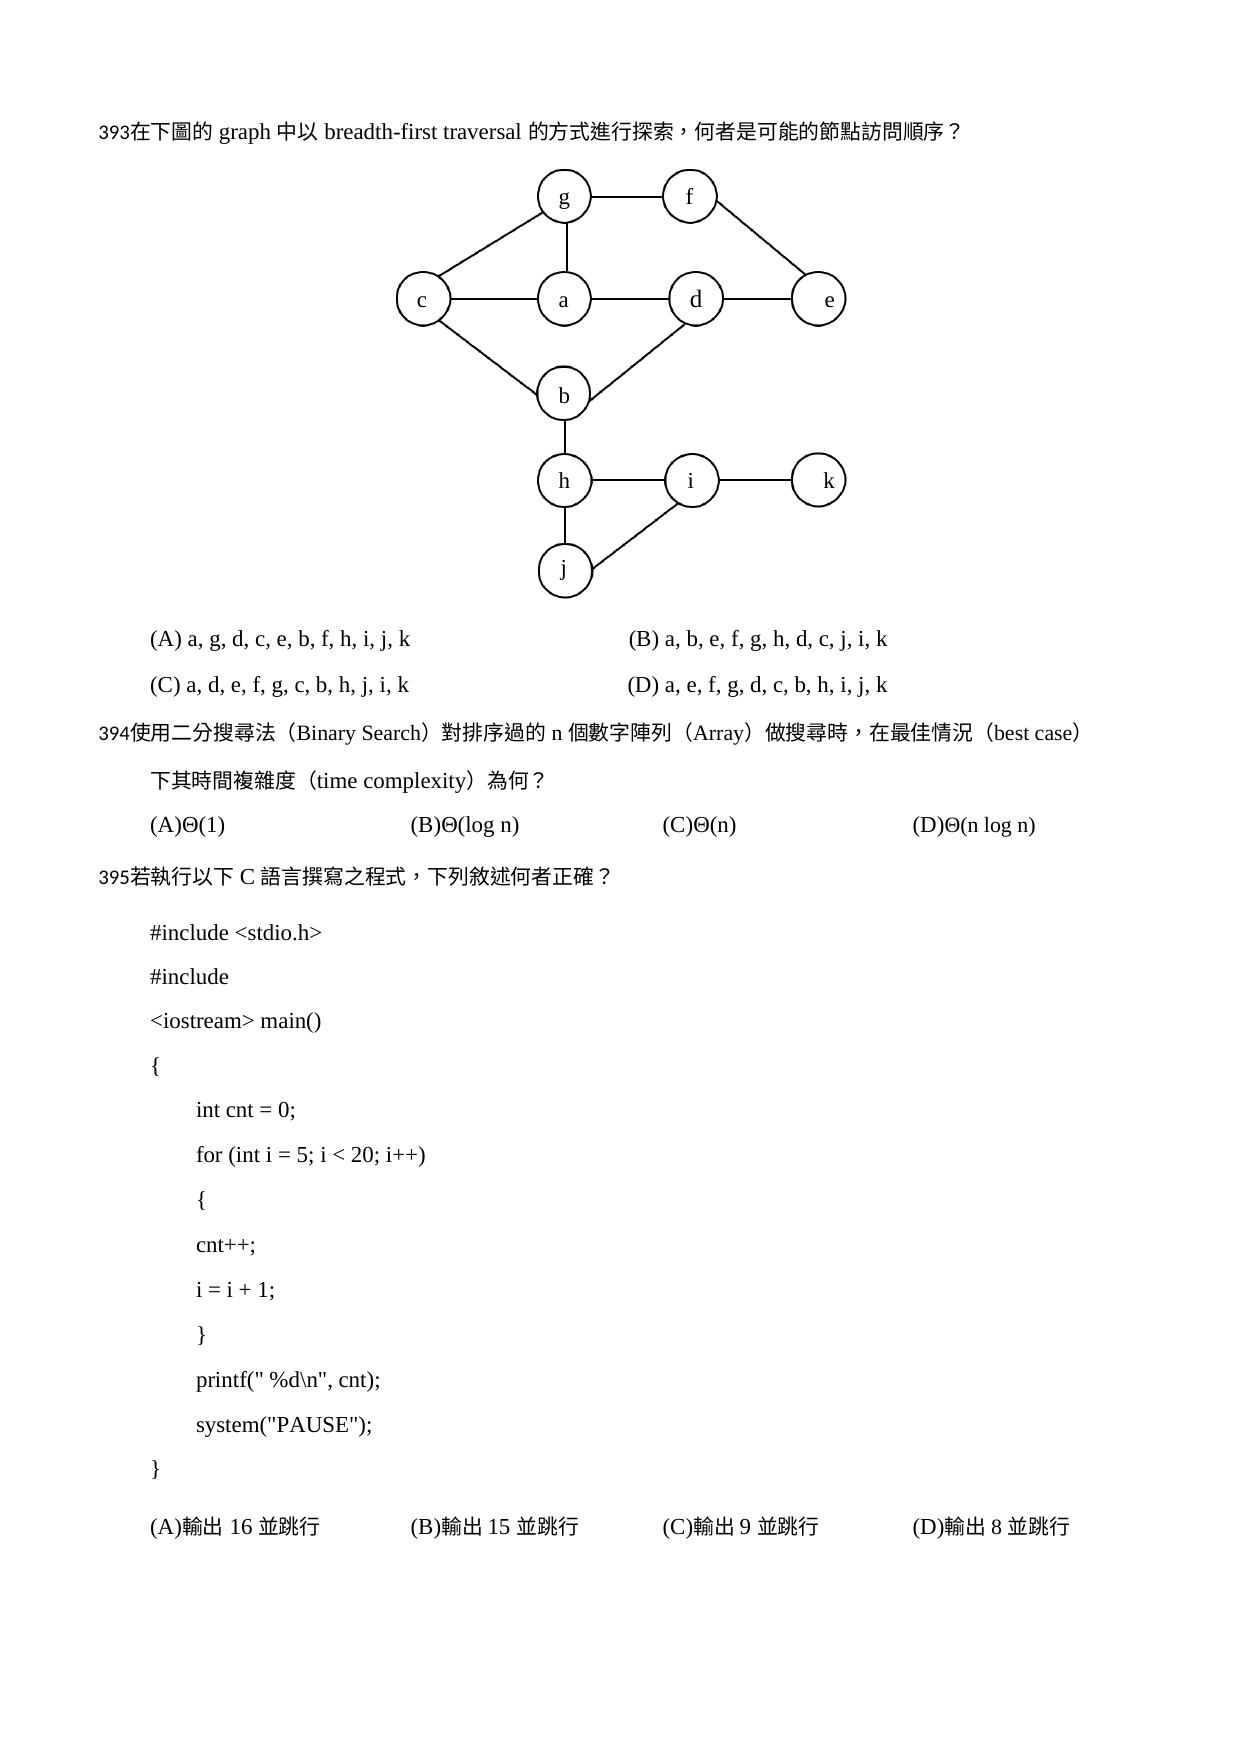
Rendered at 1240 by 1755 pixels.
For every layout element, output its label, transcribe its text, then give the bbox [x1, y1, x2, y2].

table_cell c [150, 271, 392, 313]
list 使用二分搜尋法（Binary Search）對排序過的 n 個數字陣列（Array）做搜尋時，在最佳情況（best case） [98, 713, 1177, 747]
table_cell [849, 210, 887, 222]
table_cell [849, 313, 887, 408]
table_cell [150, 210, 392, 222]
text printf(" %d\n", cnt); [196, 1367, 1156, 1392]
table_cell k [849, 408, 887, 494]
text { [196, 1187, 1156, 1213]
text } [196, 1322, 1156, 1347]
table_cell [450, 601, 567, 651]
text (A)Θ(1) (B)Θ(log n) (C)Θ(n) (D)Θ(n log n) [150, 812, 1156, 838]
table_cell (D) a, e, f, g, d, c, b, h, i, j, k [590, 651, 887, 697]
table_cell [450, 651, 567, 697]
table_cell (B) a, b, e, f, g, h, d, c, j, i, k [590, 581, 887, 651]
text for (int i = 5; i < 20; i++) [196, 1142, 1156, 1168]
list 在下圖的 graph 中以 breadth-first traversal 的方式進行探索，何者是可能的節點訪問順序？ [98, 112, 1177, 146]
table_cell (C) a, d, e, f, g, c, b, h, j, i, k [150, 651, 450, 697]
table_header [150, 177, 392, 196]
table_cell [150, 222, 392, 271]
text #include <stdio.h> #include <iostream> main() [150, 920, 339, 1034]
table_cell [150, 196, 392, 209]
table_cell [567, 601, 589, 651]
text 下其時間複雜度（time complexity）為何？ [150, 766, 1156, 794]
table_cell [567, 651, 589, 697]
table_cell [150, 313, 392, 408]
text (A)輸出 16 並跳行 (B)輸出 15 並跳行 (C)輸出 9 並跳行 (D)輸出 8 並跳行 [150, 1512, 1156, 1540]
table_header [849, 177, 887, 196]
list 若執行以下 C 語言撰寫之程式，下列敘述何者正確？ [98, 857, 1177, 891]
table_cell [849, 196, 887, 209]
text } [150, 1456, 1156, 1482]
text int cnt = 0; [196, 1097, 1156, 1123]
table_cell [150, 408, 392, 494]
table_cell (A) a, g, d, c, e, b, f, h, i, j, k [150, 581, 450, 651]
table_cell [849, 222, 887, 271]
text system("PAUSE"); [196, 1412, 1156, 1437]
table_cell e [849, 271, 887, 313]
picture [392, 165, 849, 601]
text i = i + 1; [196, 1277, 1156, 1302]
text cnt++; [196, 1232, 1156, 1257]
table_cell [849, 494, 887, 581]
text { [150, 1053, 1156, 1078]
table_cell [150, 494, 392, 581]
